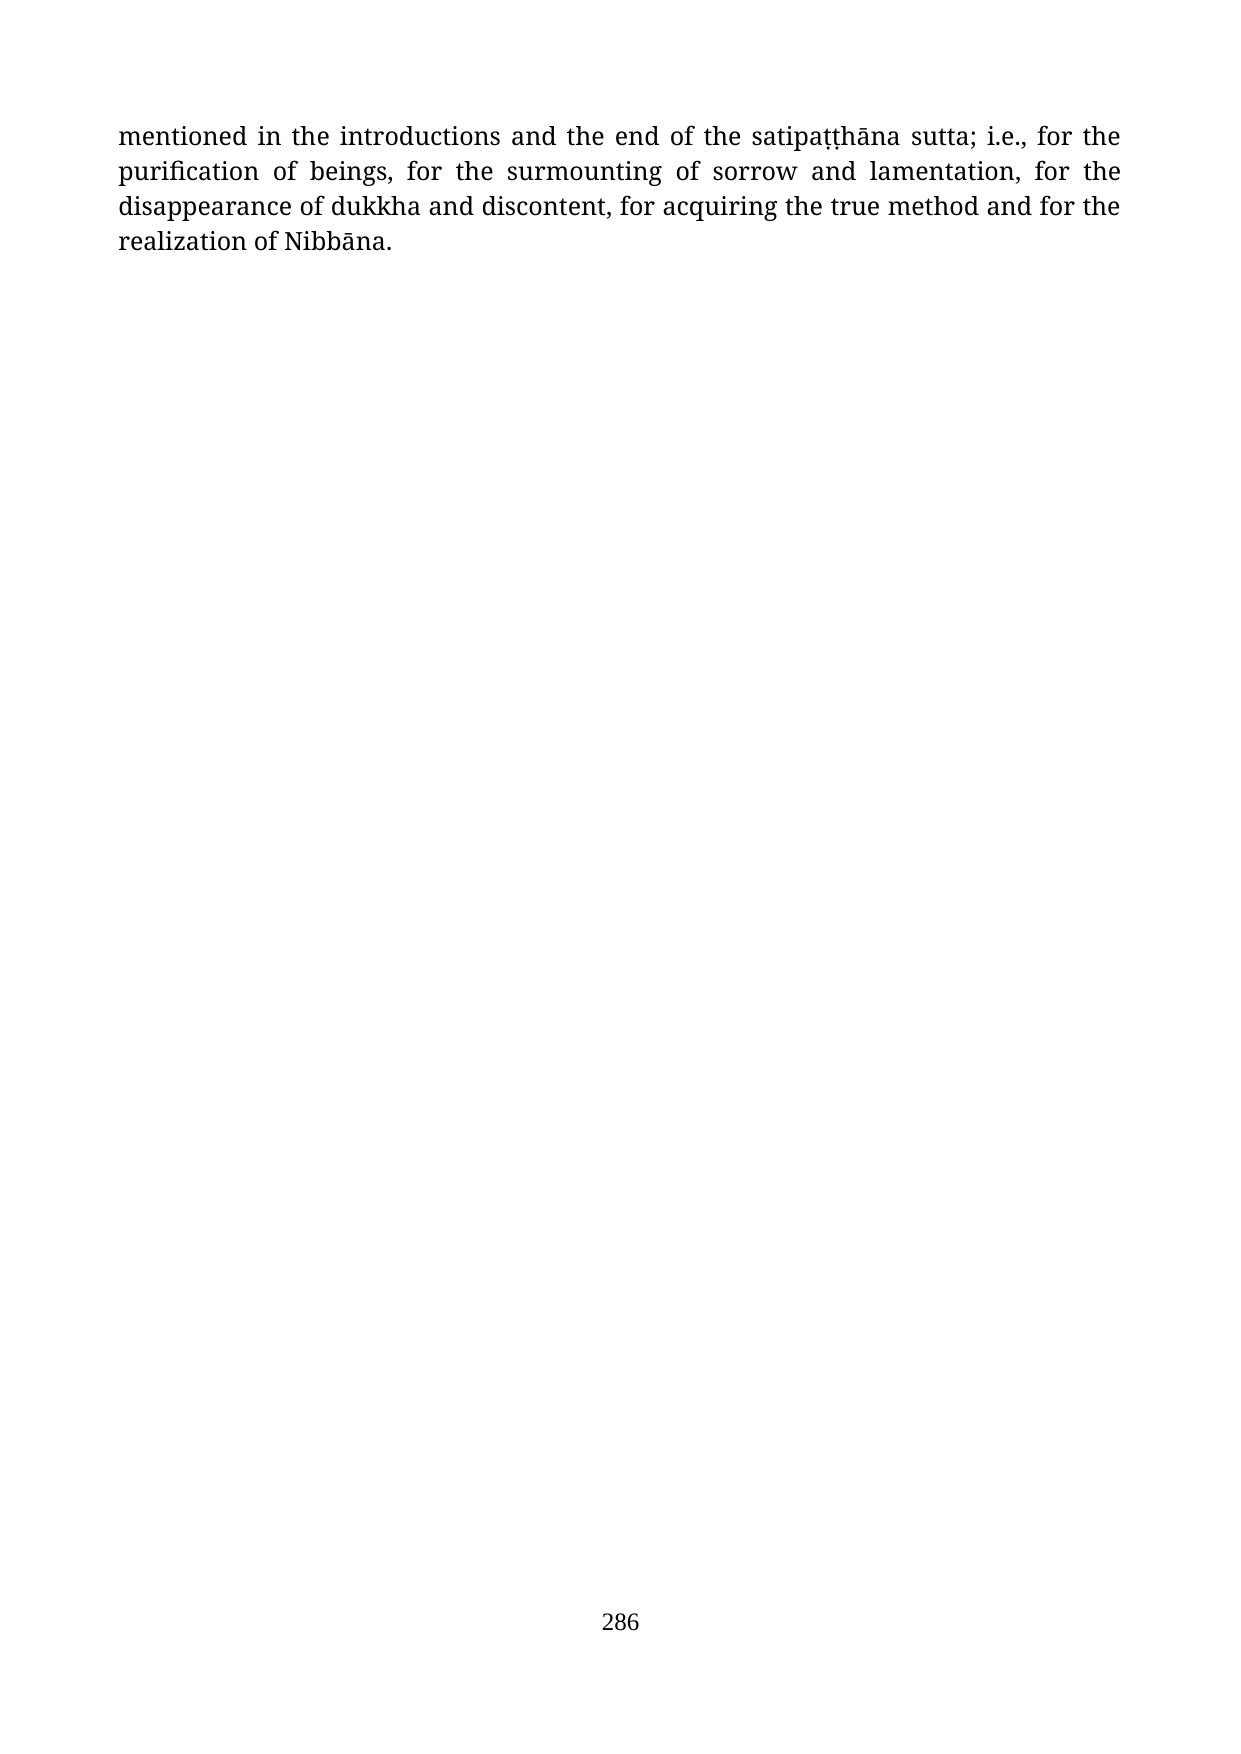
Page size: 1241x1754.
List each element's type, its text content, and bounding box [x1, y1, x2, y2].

text mentioned in the introductions and the end of the satipaṭṭhāna sutta; i.e., for the purification of beings, for the surmounting of sorrow and lamentation, for the disappearance of dukkha and discontent, for acquiring the true method and for the realization of Nibbāna. [118, 118, 1122, 258]
